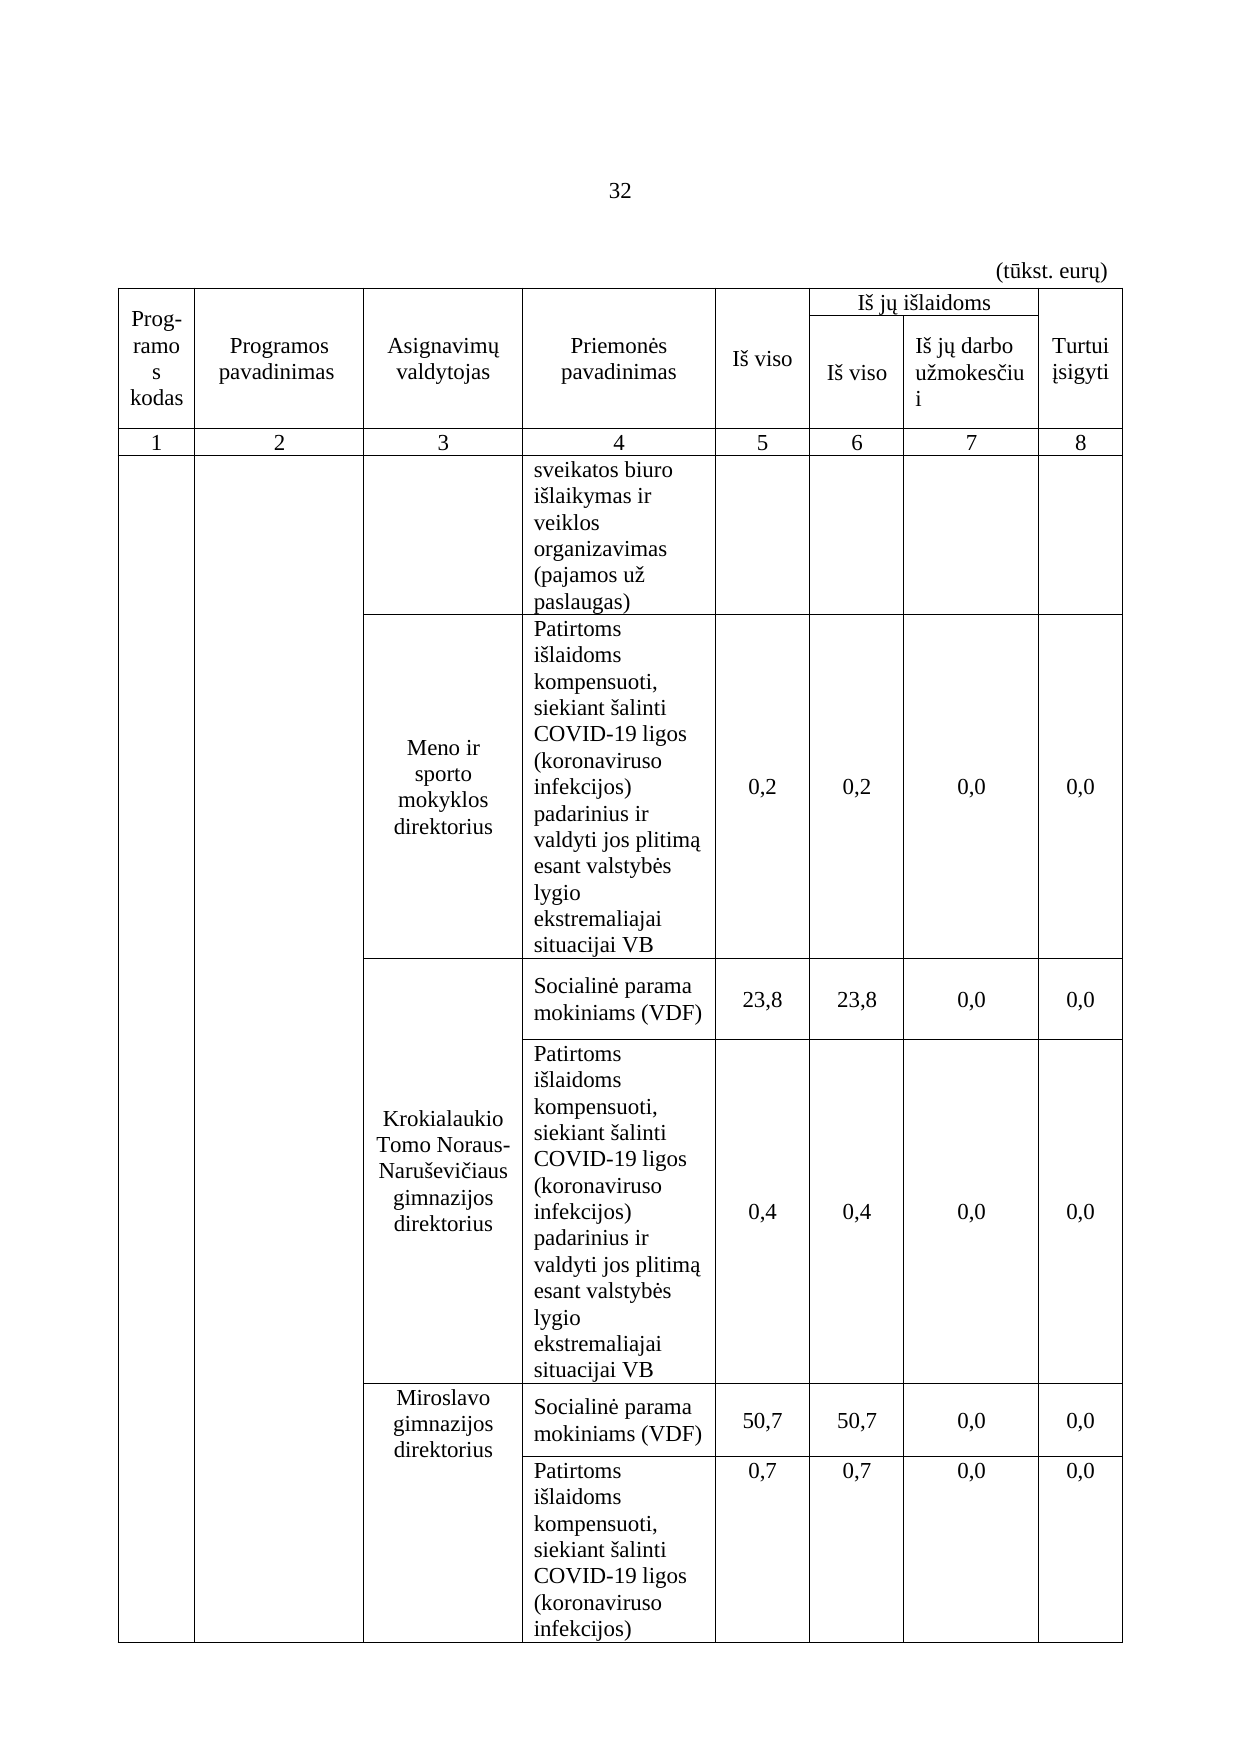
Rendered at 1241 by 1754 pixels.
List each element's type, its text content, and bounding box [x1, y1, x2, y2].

table_header [715, 253, 809, 288]
table_cell 8 [1039, 429, 1122, 455]
table_header (tūkst. eurų) [904, 253, 1122, 288]
table_cell 0,0 [904, 1457, 1038, 1642]
table_cell 50,7 [810, 1384, 903, 1456]
table_cell 2 [195, 429, 363, 455]
table_cell Priemonės pavadinimas [523, 289, 715, 427]
table_cell 0,0 [1039, 615, 1122, 958]
table_header [195, 253, 364, 288]
table_cell Meno ir sporto mokyklos direktorius [364, 615, 522, 958]
table_header [118, 253, 194, 288]
table_cell 0,0 [904, 1040, 1038, 1383]
table_cell [364, 456, 522, 614]
table_cell Krokialaukio Tomo Noraus-Naruševičiaus gimnazijos direktorius [364, 959, 522, 1383]
table_cell 0,7 [716, 1457, 809, 1642]
table_header [522, 253, 715, 288]
table_cell 0,0 [1039, 1040, 1122, 1383]
table_cell 0,0 [904, 959, 1038, 1039]
table_cell 0,4 [810, 1040, 903, 1383]
table_cell [195, 456, 363, 1642]
table_cell Turtui įsigyti [1039, 289, 1122, 427]
table_cell 0,0 [1039, 1457, 1122, 1642]
table_cell Iš viso [810, 316, 903, 427]
table_cell Prog-ramos kodas [119, 289, 194, 427]
table_cell sveikatos biuro išlaikymas ir veiklos organizavimas (pajamos už paslaugas) [523, 456, 715, 614]
table_cell 0,4 [716, 1040, 809, 1383]
table_cell 0,7 [810, 1457, 903, 1642]
table_cell Patirtoms išlaidoms kompensuoti, siekiant šalinti COVID-19 ligos (koronaviruso infekcijos) padarinius ir valdyti jos plitimą esant valstybės lygio ekstremaliajai situacijai VB [523, 1040, 715, 1383]
table_header [364, 253, 522, 288]
table_cell 23,8 [716, 959, 809, 1039]
table_cell 3 [364, 429, 522, 455]
table_cell 0,0 [904, 1384, 1038, 1456]
table_cell 50,7 [716, 1384, 809, 1456]
table_cell Patirtoms išlaidoms kompensuoti, siekiant šalinti COVID-19 ligos (koronaviruso infekcijos) padarinius ir valdyti jos plitimą esant valstybės lygio ekstremaliajai situacijai VB [523, 615, 715, 958]
table_cell Programos pavadinimas [195, 289, 363, 427]
table_cell 0,0 [1039, 959, 1122, 1039]
table_cell 7 [904, 429, 1038, 455]
table_cell Iš jų darbo užmokesčiui [904, 316, 1038, 427]
table_cell [904, 456, 1038, 614]
table_cell 0,2 [716, 615, 809, 958]
table_cell Miroslavo gimnazijos direktorius [364, 1384, 522, 1642]
table_cell [810, 456, 903, 614]
table_cell 5 [716, 429, 809, 455]
table_cell Socialinė parama mokiniams (VDF) [523, 1384, 715, 1456]
table_cell Asignavimų valdytojas [364, 289, 522, 427]
table_cell 4 [523, 429, 715, 455]
table_header [810, 253, 904, 288]
table_cell Iš viso [716, 289, 809, 427]
table_cell 0,2 [810, 615, 903, 958]
table_cell 0,0 [1039, 1384, 1122, 1456]
table_cell [716, 456, 809, 614]
table_cell [119, 456, 194, 1642]
table_cell Iš jų išlaidoms [810, 289, 1038, 315]
table_cell 1 [119, 429, 194, 455]
table_cell [1039, 456, 1122, 614]
table_cell 23,8 [810, 959, 903, 1039]
table_cell 0,0 [904, 615, 1038, 958]
table_cell 6 [810, 429, 903, 455]
table_cell Socialinė parama mokiniams (VDF) [523, 959, 715, 1039]
table_cell Patirtoms išlaidoms kompensuoti, siekiant šalinti COVID-19 ligos (koronaviruso infekcijos) [523, 1457, 715, 1642]
